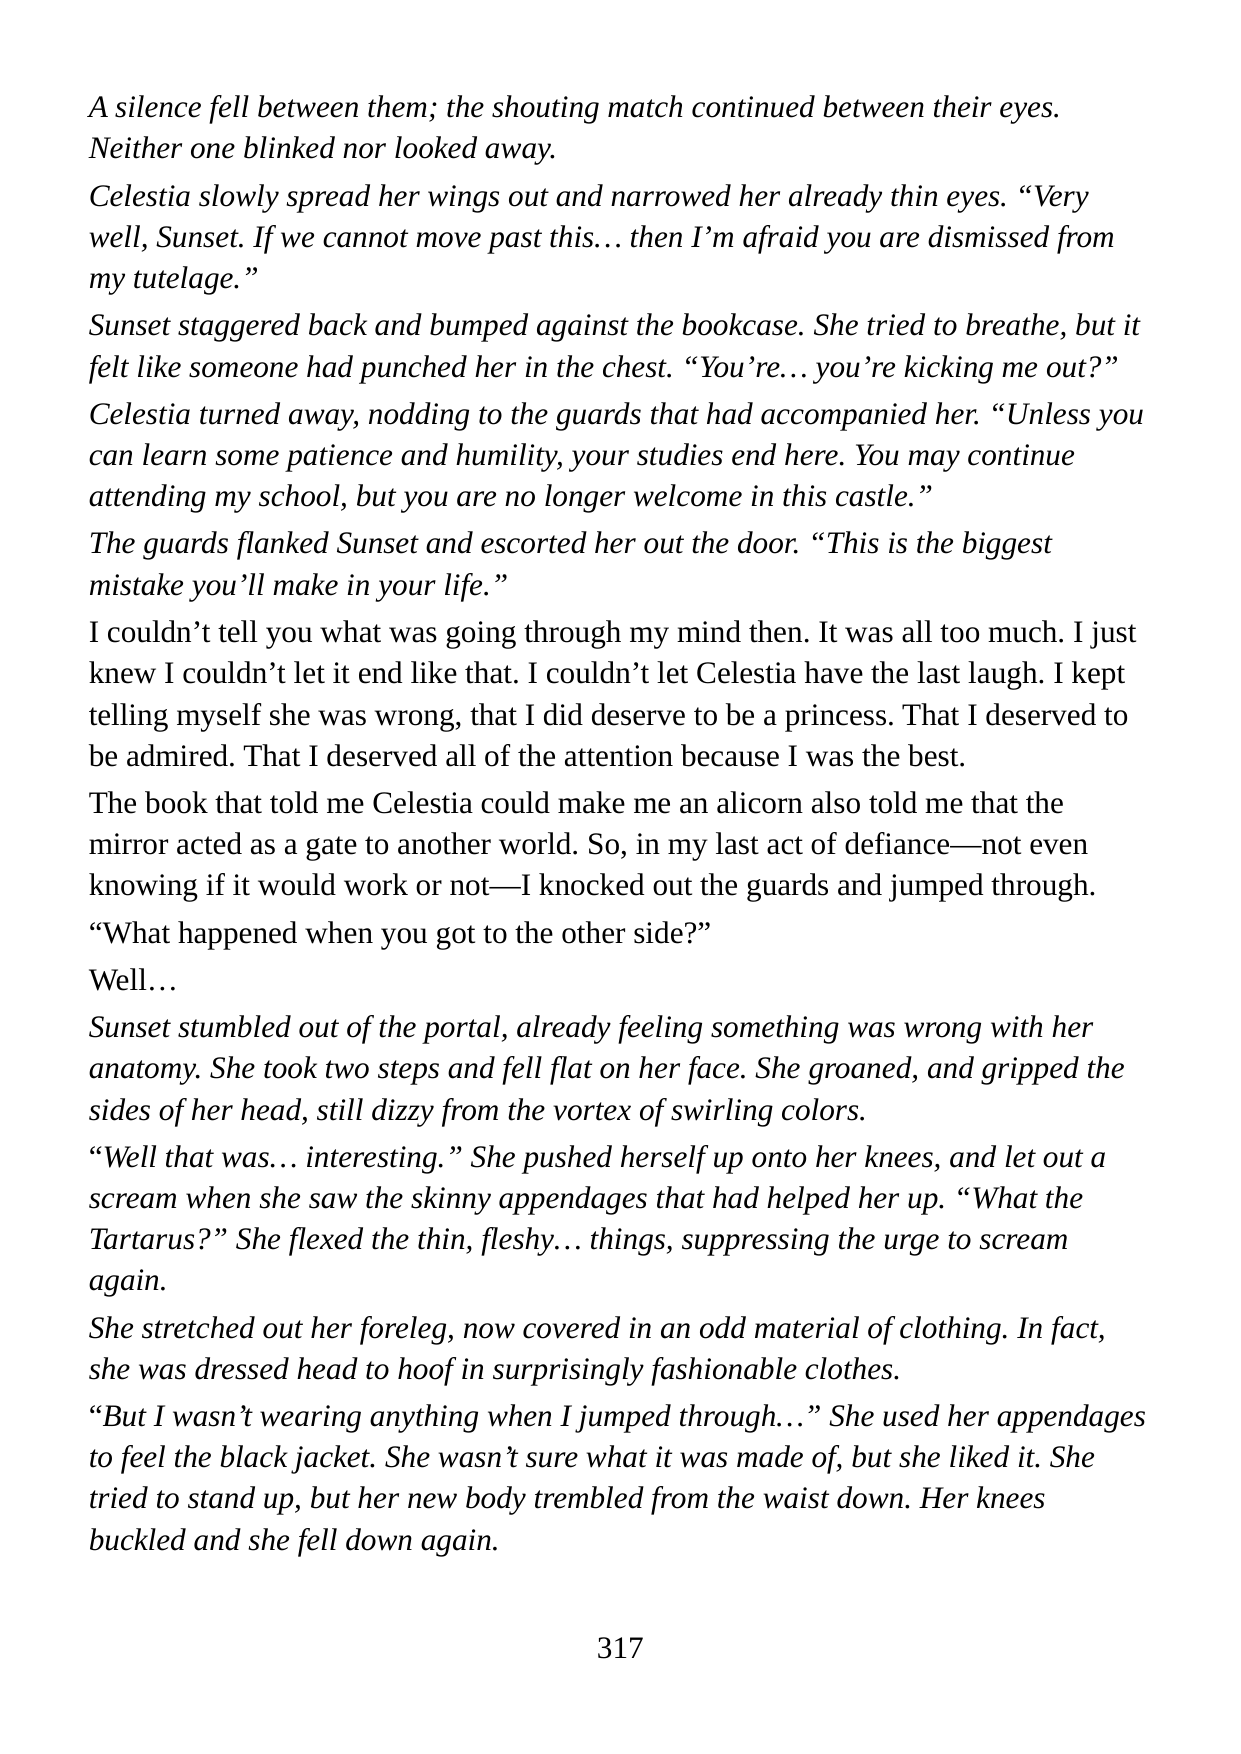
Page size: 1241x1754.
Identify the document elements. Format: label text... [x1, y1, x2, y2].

text Sunset staggered back and bumped against the bookcase. She tried to breathe, but it felt like someone had punched her in the chest. “You’re… you’re kicking me out?” [88, 307, 1152, 384]
text I couldn’t tell you what was going through my mind then. It was all too much. I just knew I couldn’t let it end like that. I couldn’t let Celestia have the last laugh. I kept telling myself she was wrong, that I did deserve to be a princess. That I deserved to be admired. That I deserved all of the attention because I was the best. [88, 613, 1152, 773]
text “What happened when you got to the other side?” [88, 914, 1152, 950]
text “Well that was… interesting.” She pushed herself up onto her knees, and let out a scream when she saw the skinny appendages that had helped her up. “What the Tartarus?” She flexed the thin, fleshy… things, suppressing the urge to scream again. [88, 1138, 1152, 1298]
text The book that told me Celestia could make me an alicorn also told me that the mirror acted as a gate to another world. So, in my last act of defiance—not even knowing if it would work or not—I knocked out the guards and jumped through. [88, 784, 1152, 903]
text She stretched out her foreleg, now covered in an odd material of clothing. In fact, she was dressed head to hoof in surprisingly fashionable clothes. [88, 1309, 1152, 1386]
text Well… [88, 961, 1152, 997]
text Celestia turned away, nodding to the guards that had accompanied her. “Unless you can learn some patience and humility, your studies end here. You may continue attending my school, but you are no longer welcome in this castle.” [88, 395, 1152, 513]
text Sunset stumbled out of the portal, already feeling something was wrong with her anatomy. She took two steps and fell flat on her face. She groaned, and gripped the sides of her head, still dizzy from the vortex of swirling colors. [88, 1008, 1152, 1127]
text The guards flanked Sunset and escorted her out the door. “This is the biggest mistake you’ll make in your life.” [88, 525, 1152, 602]
text A silence fell between them; the shouting match continued between their eyes. Neither one blinked nor looked away. [88, 88, 1152, 166]
text Celestia slowly spread her wings out and narrowed her already thin eyes. “Very well, Sunset. If we cannot move past this… then I’m afraid you are dismissed from my tutelage.” [88, 177, 1152, 295]
text “But I wasn’t wearing anything when I jumped through…” She used her appendages to feel the black jacket. She wasn’t sure what it was made of, but she liked it. She tried to stand up, but her new body trembled from the waist down. Her knees buckled and she fell down again. [88, 1397, 1152, 1557]
